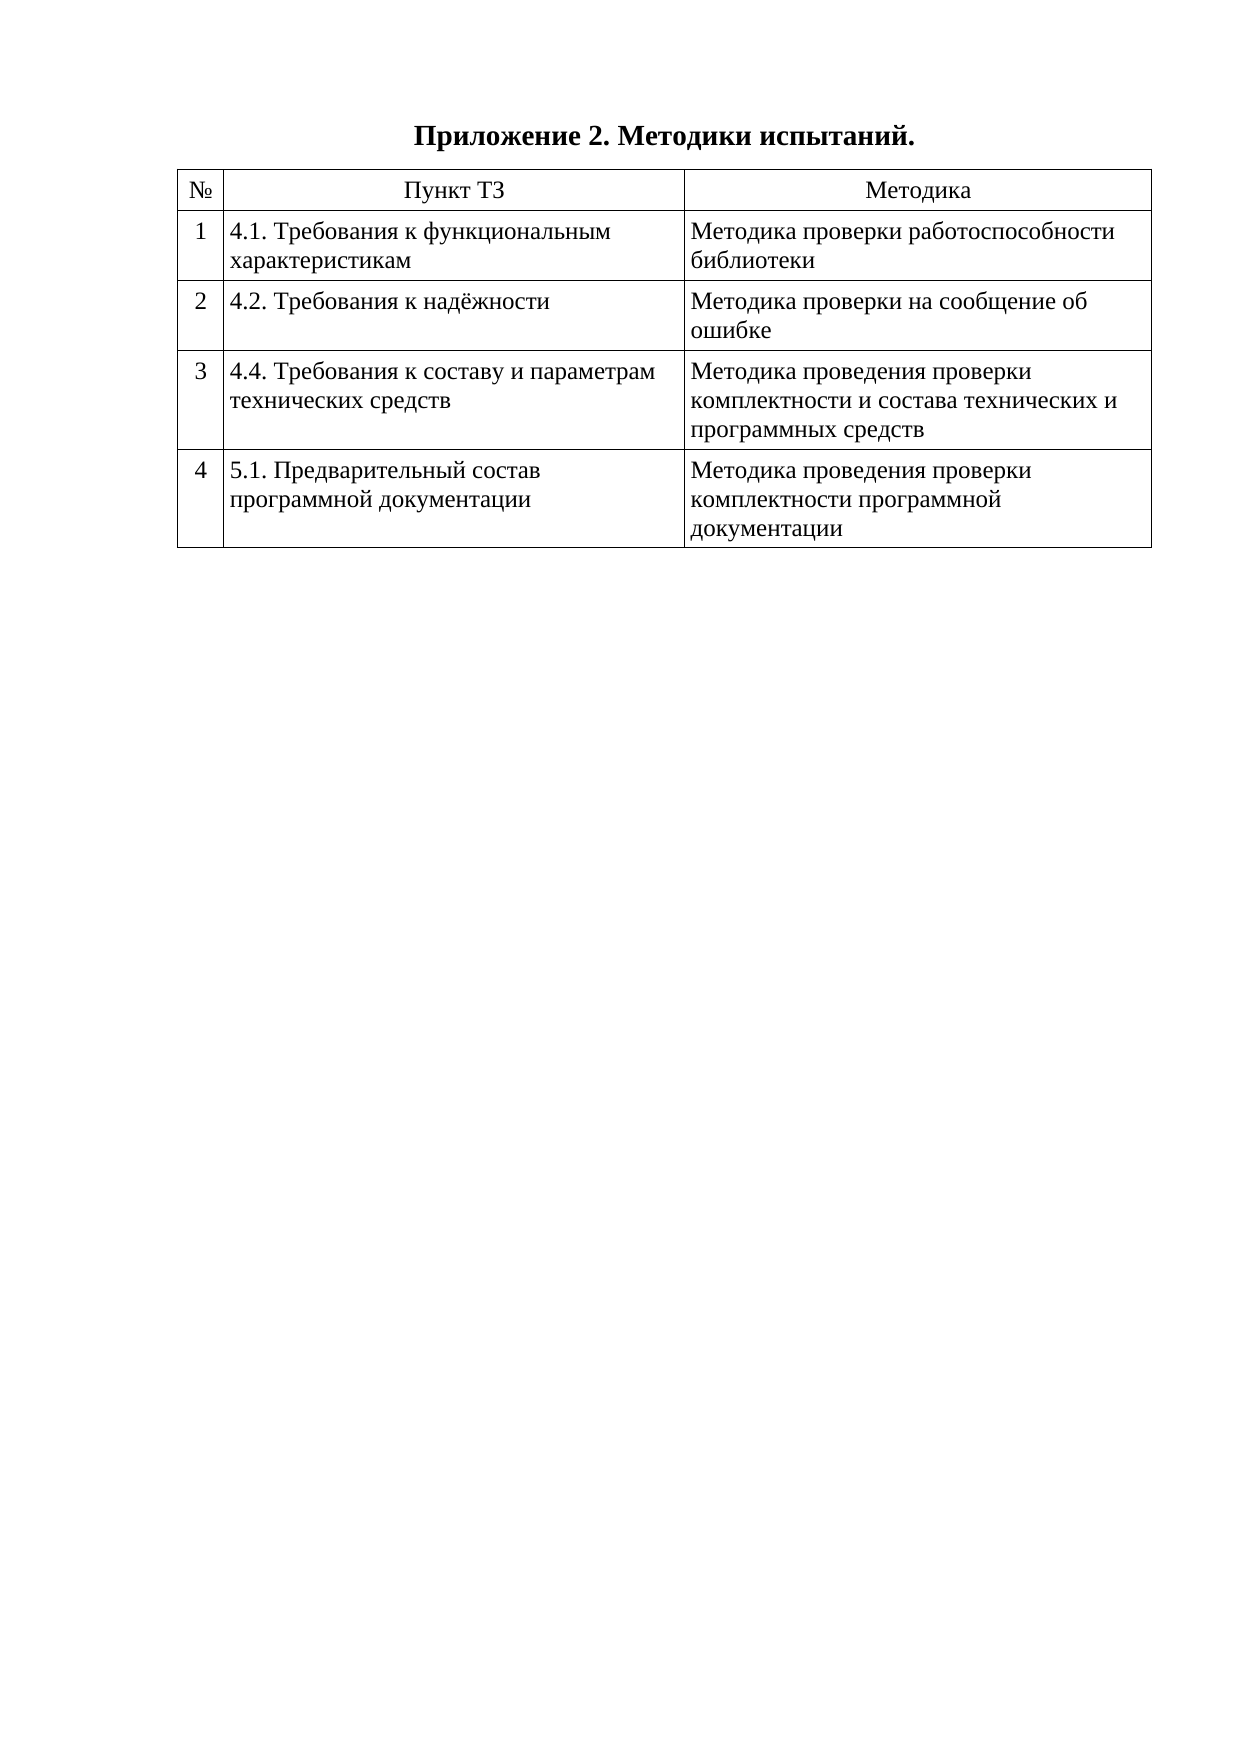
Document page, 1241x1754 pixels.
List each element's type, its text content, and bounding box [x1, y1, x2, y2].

table_cell Методика проведения проверки комплектности программной документации [685, 450, 1151, 547]
table_header Пункт ТЗ [224, 170, 684, 210]
table_cell Методика проверки работоспособности библиотеки [685, 211, 1151, 280]
table_header Методика [685, 170, 1151, 210]
table_cell 4.1. Требования к функциональным характеристикам [224, 211, 684, 280]
table_cell 4.2. Требования к надёжности [224, 281, 684, 350]
table_cell Методика проведения проверки комплектности и состава технических и программных средств [685, 351, 1151, 448]
table_header № [178, 170, 223, 210]
table_cell Методика проверки на сообщение об ошибке [685, 281, 1151, 350]
table_cell 5.1. Предварительный состав программной документации [224, 450, 684, 547]
table_cell 4.4. Требования к составу и параметрам технических средств [224, 351, 684, 448]
table_cell 3 [178, 351, 223, 448]
table_cell 1 [178, 211, 223, 280]
text Приложение 2. Методики испытаний. [177, 118, 1152, 152]
table_cell 4 [178, 450, 223, 547]
table_cell 2 [178, 281, 223, 350]
